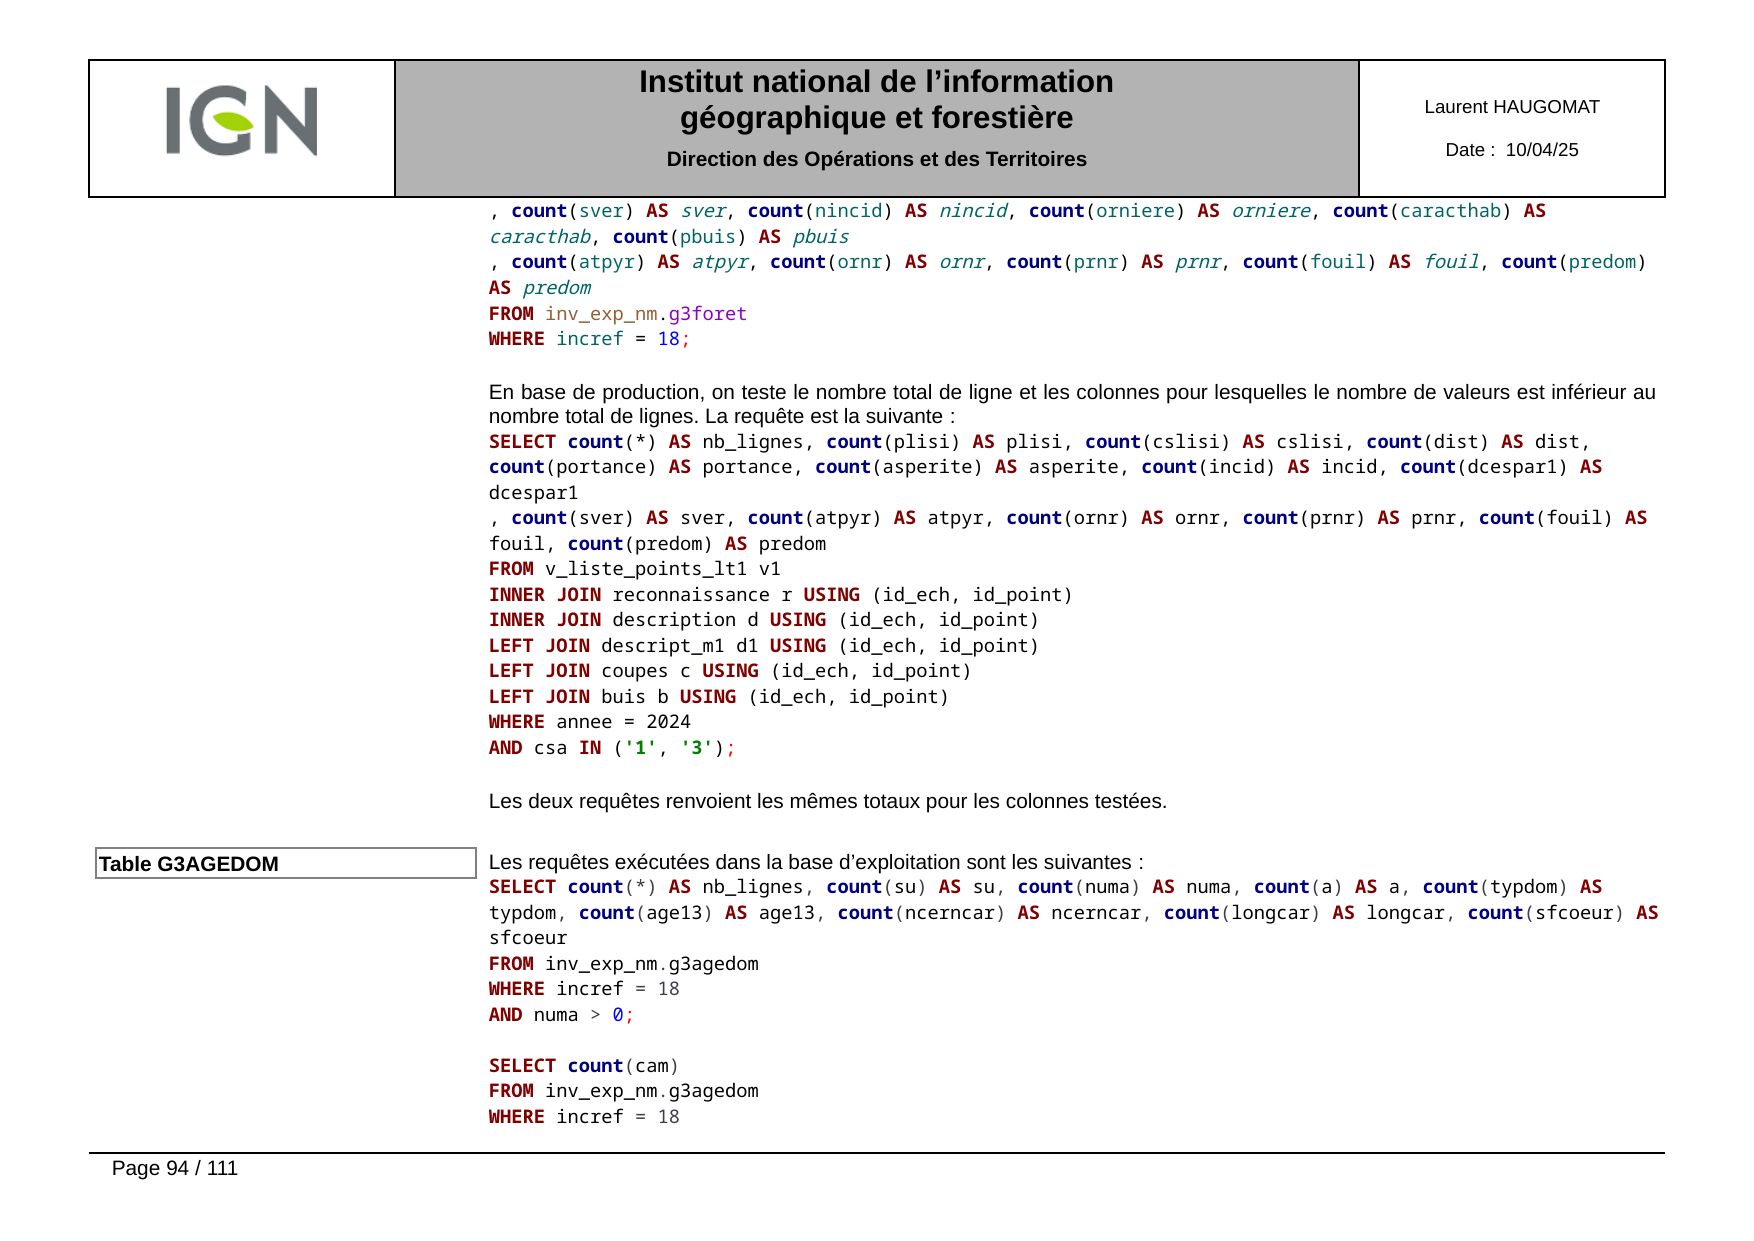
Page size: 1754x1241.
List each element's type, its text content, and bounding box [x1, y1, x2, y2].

table_cell Les requêtes exécutées dans la base d’exploitation sont les suivantes : SELECT count(*) AS nb_lignes, count(su) AS su, count(numa) AS numa, count(a) AS a, count(typdom) AS typdom, count(age13) AS age13, count(ncerncar) AS ncerncar, count(longcar) AS longcar, count(sfcoeur) AS sfcoeur FROM inv_exp_nm.g3agedom WHERE incref = 18 AND numa > 0; SELECT count(cam) FROM inv_exp_nm.g3agedom WHERE incref = 18 [483, 846, 1665, 1135]
picture [141, 62, 343, 180]
table_cell [89, 198, 483, 846]
table_cell , count(sver) AS sver, count(nincid) AS nincid, count(orniere) AS orniere, count(caracthab) AS caracthab, count(pbuis) AS pbuis , count(atpyr) AS atpyr, count(ornr) AS ornr, count(prnr) AS prnr, count(fouil) AS fouil, count(predom) AS predom FROM inv_exp_nm.g3foret WHERE incref = 18; En base de production, on teste le nombre total de ligne et les colonnes pour lesquelles le nombre de valeurs est inférieur au nombre total de lignes. La requête est la suivante : SELECT count(*) AS nb_lignes, count(plisi) AS plisi, count(cslisi) AS cslisi, count(dist) AS dist, count(portance) AS portance, count(asperite) AS asperite, count(incid) AS incid, count(dcespar1) AS dcespar1 , count(sver) AS sver, count(atpyr) AS atpyr, count(ornr) AS ornr, count(prnr) AS prnr, count(fouil) AS fouil, count(predom) AS predom FROM v_liste_points_lt1 v1 INNER JOIN reconnaissance r USING (id_ech, id_point) INNER JOIN description d USING (id_ech, id_point) LEFT JOIN descript_m1 d1 USING (id_ech, id_point) LEFT JOIN coupes c USING (id_ech, id_point) LEFT JOIN buis b USING (id_ech, id_point) WHERE annee = 2024 AND csa IN ('1', '3'); Les deux requêtes renvoient les mêmes totaux pour les colonnes testées. [483, 198, 1665, 846]
table_cell Table G3AGEDOM [89, 846, 483, 1135]
